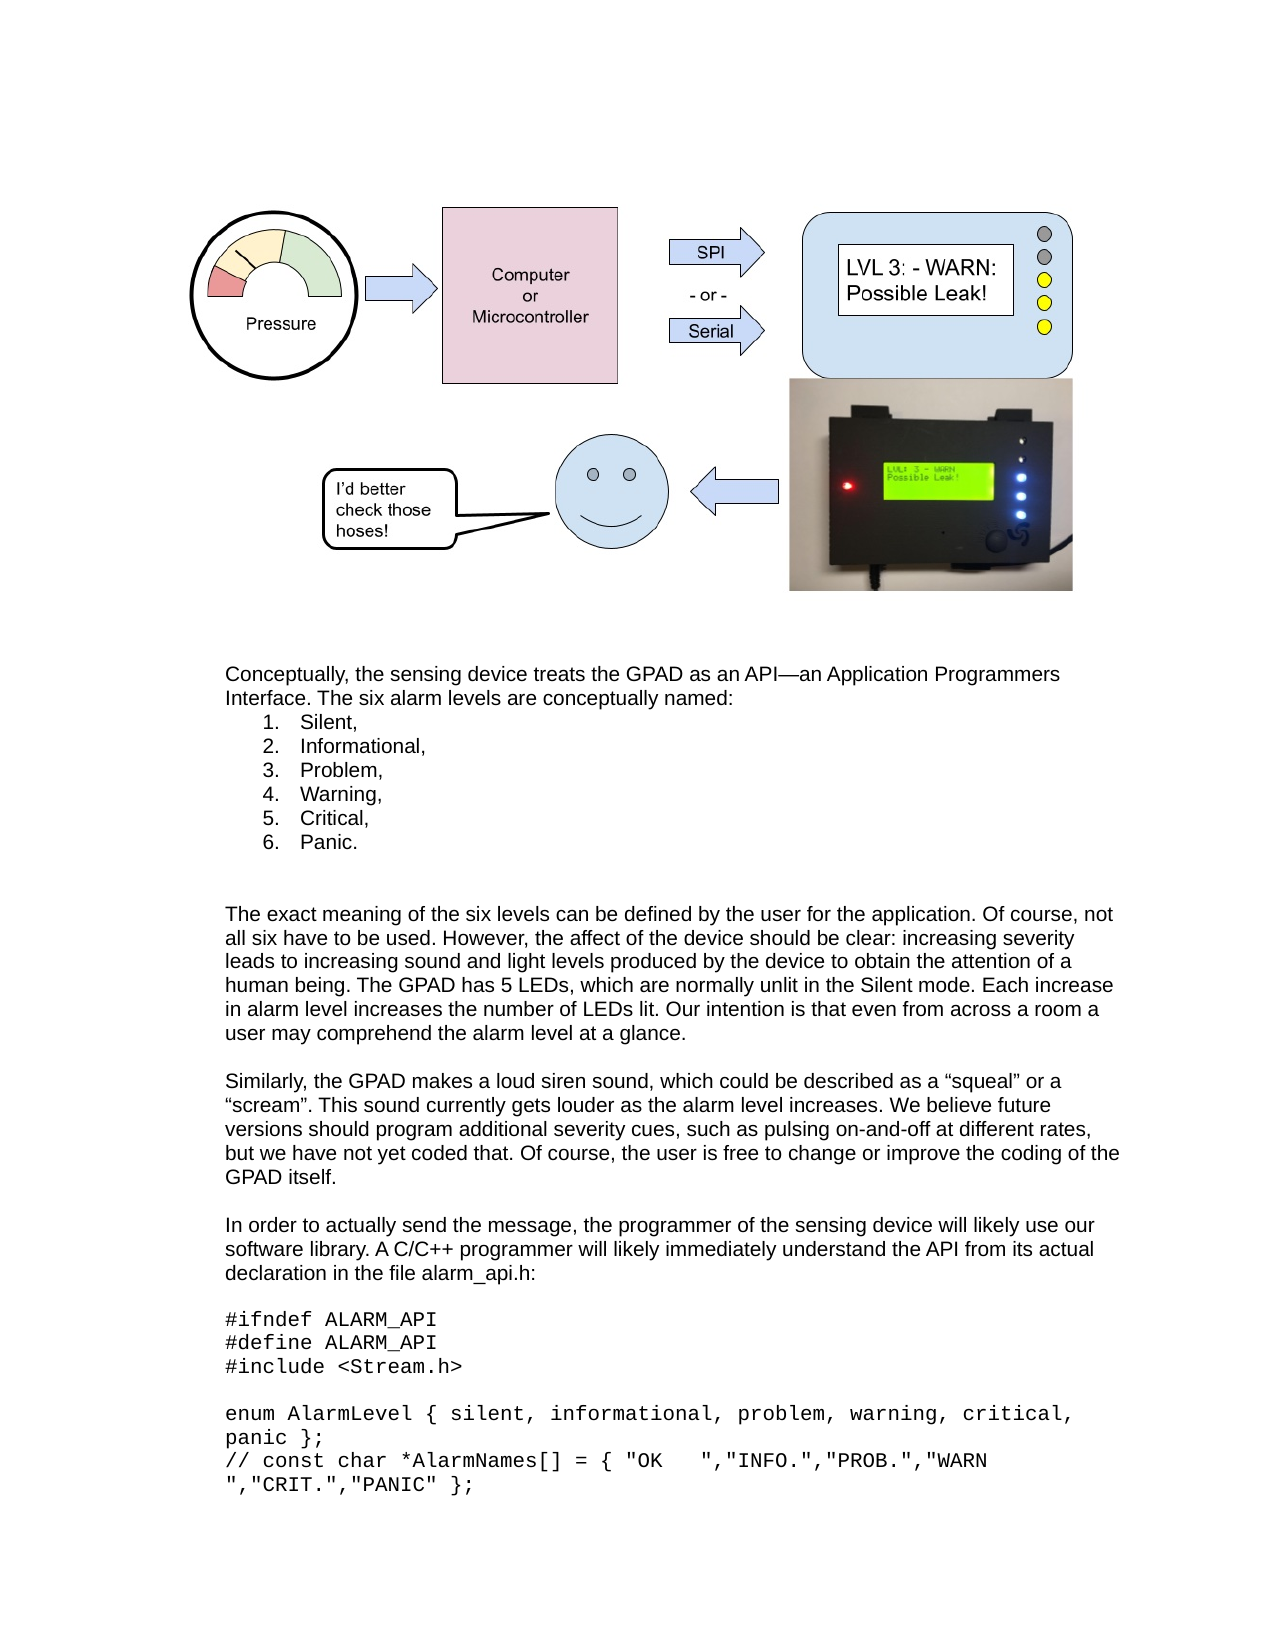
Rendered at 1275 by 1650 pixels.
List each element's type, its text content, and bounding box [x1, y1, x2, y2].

list Critical, [262, 806, 1125, 829]
list Conceptually, the sensing device treats the GPAD as an API—an Application Programmers Interface. The six alarm levels are conceptually named: [225, 662, 1125, 710]
list Warning, [262, 782, 1125, 806]
list Informational, [262, 734, 1125, 758]
list Panic. [262, 829, 1125, 853]
list #ifndef ALARM_API [225, 1309, 1125, 1332]
picture [187, 173, 1088, 614]
list #include <Stream.h> [225, 1356, 1125, 1379]
list Problem, [262, 758, 1125, 782]
list enum AlarmLevel { silent, informational, problem, warning, critical, panic }; [225, 1403, 1125, 1451]
list The exact meaning of the six levels can be defined by the user for the application. Of course, not all six have to be used. However, the affect of the device should be clear: increasing severity leads to increasing sound and light levels produced by the device to obtain the attention of a human being. The GPAD has 5 LEDs, which are normally unlit in the Silent mode. Each increase in alarm level increases the number of LEDs lit. Our intention is that even from across a room a user may comprehend the alarm level at a glance. [225, 901, 1125, 1045]
list #define ALARM_API [225, 1332, 1125, 1356]
list Similarly, the GPAD makes a loud siren sound, which could be described as a “squeal” or a “scream”. This sound currently gets louder as the alarm level increases. We believe future versions should program additional severity cues, such as pulsing on-and-off at different rates, but we have not yet coded that. Of course, the user is free to change or improve the coding of the GPAD itself. [225, 1069, 1125, 1189]
list In order to actually send the message, the programmer of the sensing device will likely use our software library. A C/C++ programmer will likely immediately understand the API from its actual declaration in the file alarm_api.h: [225, 1213, 1125, 1285]
list // const char *AlarmNames[] = { "OK ","INFO.","PROB.","WARN ","CRIT.","PANIC" }; [225, 1451, 1125, 1498]
list Silent, [262, 710, 1125, 734]
